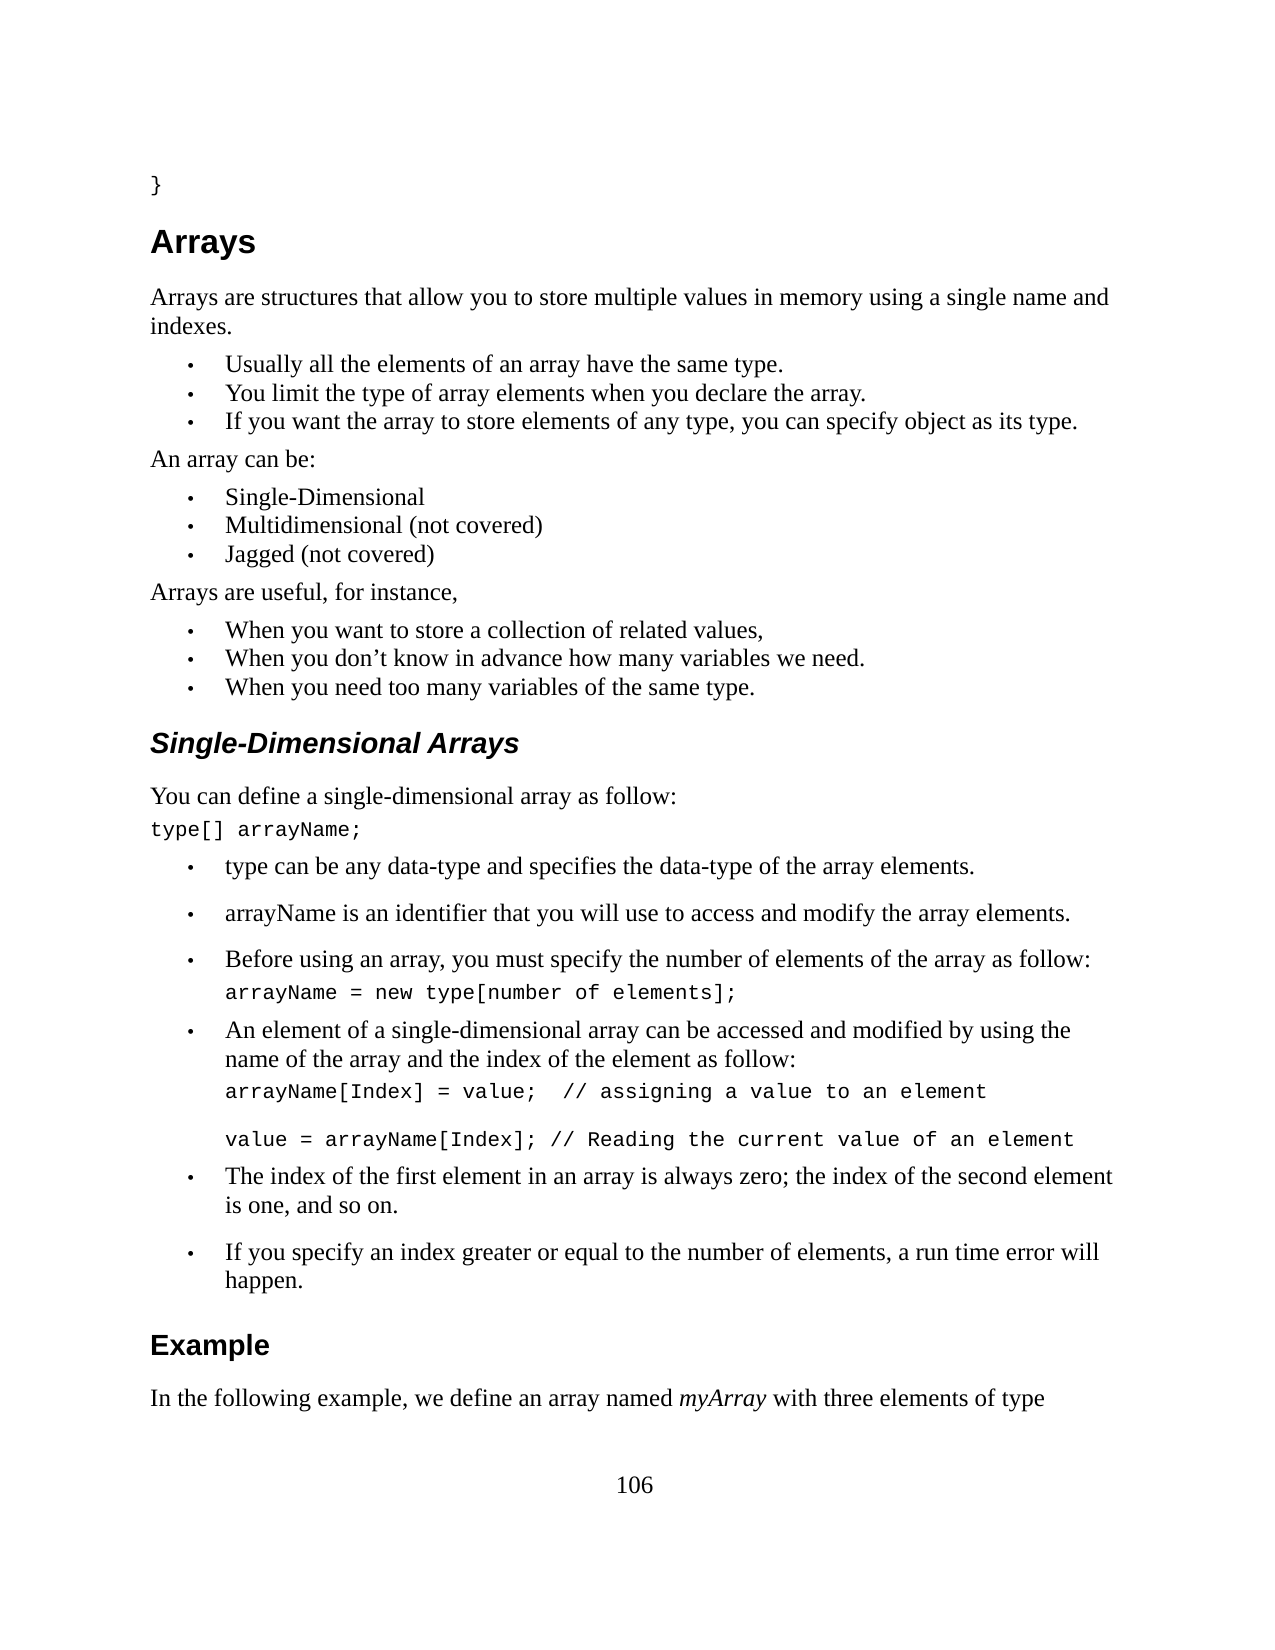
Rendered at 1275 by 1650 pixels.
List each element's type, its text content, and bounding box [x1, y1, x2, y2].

text You can define a single-dimensional array as follow: [150, 781, 1125, 810]
list If you specify an index greater or equal to the number of elements, a run time error will happen. [187, 1237, 1125, 1294]
list arrayName is an identifier that you will use to access and modify the array elements. [187, 898, 1125, 927]
text type[] arrayName; [150, 819, 1125, 842]
text In the following example, we define an array named myArray with three elements of type [150, 1383, 1125, 1412]
list arrayName = new type[number of elements]; [187, 982, 1125, 1006]
text An array can be: [150, 444, 1125, 473]
list Single-Dimensional [187, 482, 1125, 511]
list You limit the type of array elements when you declare the array. [187, 378, 1125, 406]
text Arrays are useful, for instance, [150, 577, 1125, 606]
list When you need too many variables of the same type. [187, 672, 1125, 701]
text } [150, 174, 1125, 197]
subtitle Single-Dimensional Arrays [150, 726, 1125, 759]
list If you want the array to store elements of any type, you can specify object as its type. [187, 406, 1125, 435]
list Multidimensional (not covered) [187, 511, 1125, 539]
list value = arrayName[Index]; // Reading the current value of an element [187, 1129, 1125, 1152]
list An element of a single-dimensional array can be accessed and modified by using the name of the array and the index of the element as follow: [187, 1015, 1125, 1072]
list Jagged (not covered) [187, 539, 1125, 568]
text Arrays are structures that allow you to store multiple values in memory using a single name and indexes. [150, 282, 1125, 340]
list Usually all the elements of an array have the same type. [187, 349, 1125, 378]
subtitle Arrays [150, 222, 1125, 261]
list type can be any data-type and specifies the data-type of the array elements. [187, 851, 1125, 880]
list When you don’t know in advance how many variables we need. [187, 643, 1125, 672]
list arrayName[Index] = value; // assigning a value to an element [187, 1081, 1125, 1105]
subtitle Example [150, 1328, 1125, 1362]
list When you want to store a collection of related values, [187, 615, 1125, 643]
list The index of the first element in an array is always zero; the index of the second element is one, and so on. [187, 1161, 1125, 1219]
list Before using an array, you must specify the number of elements of the array as follow: [187, 944, 1125, 973]
